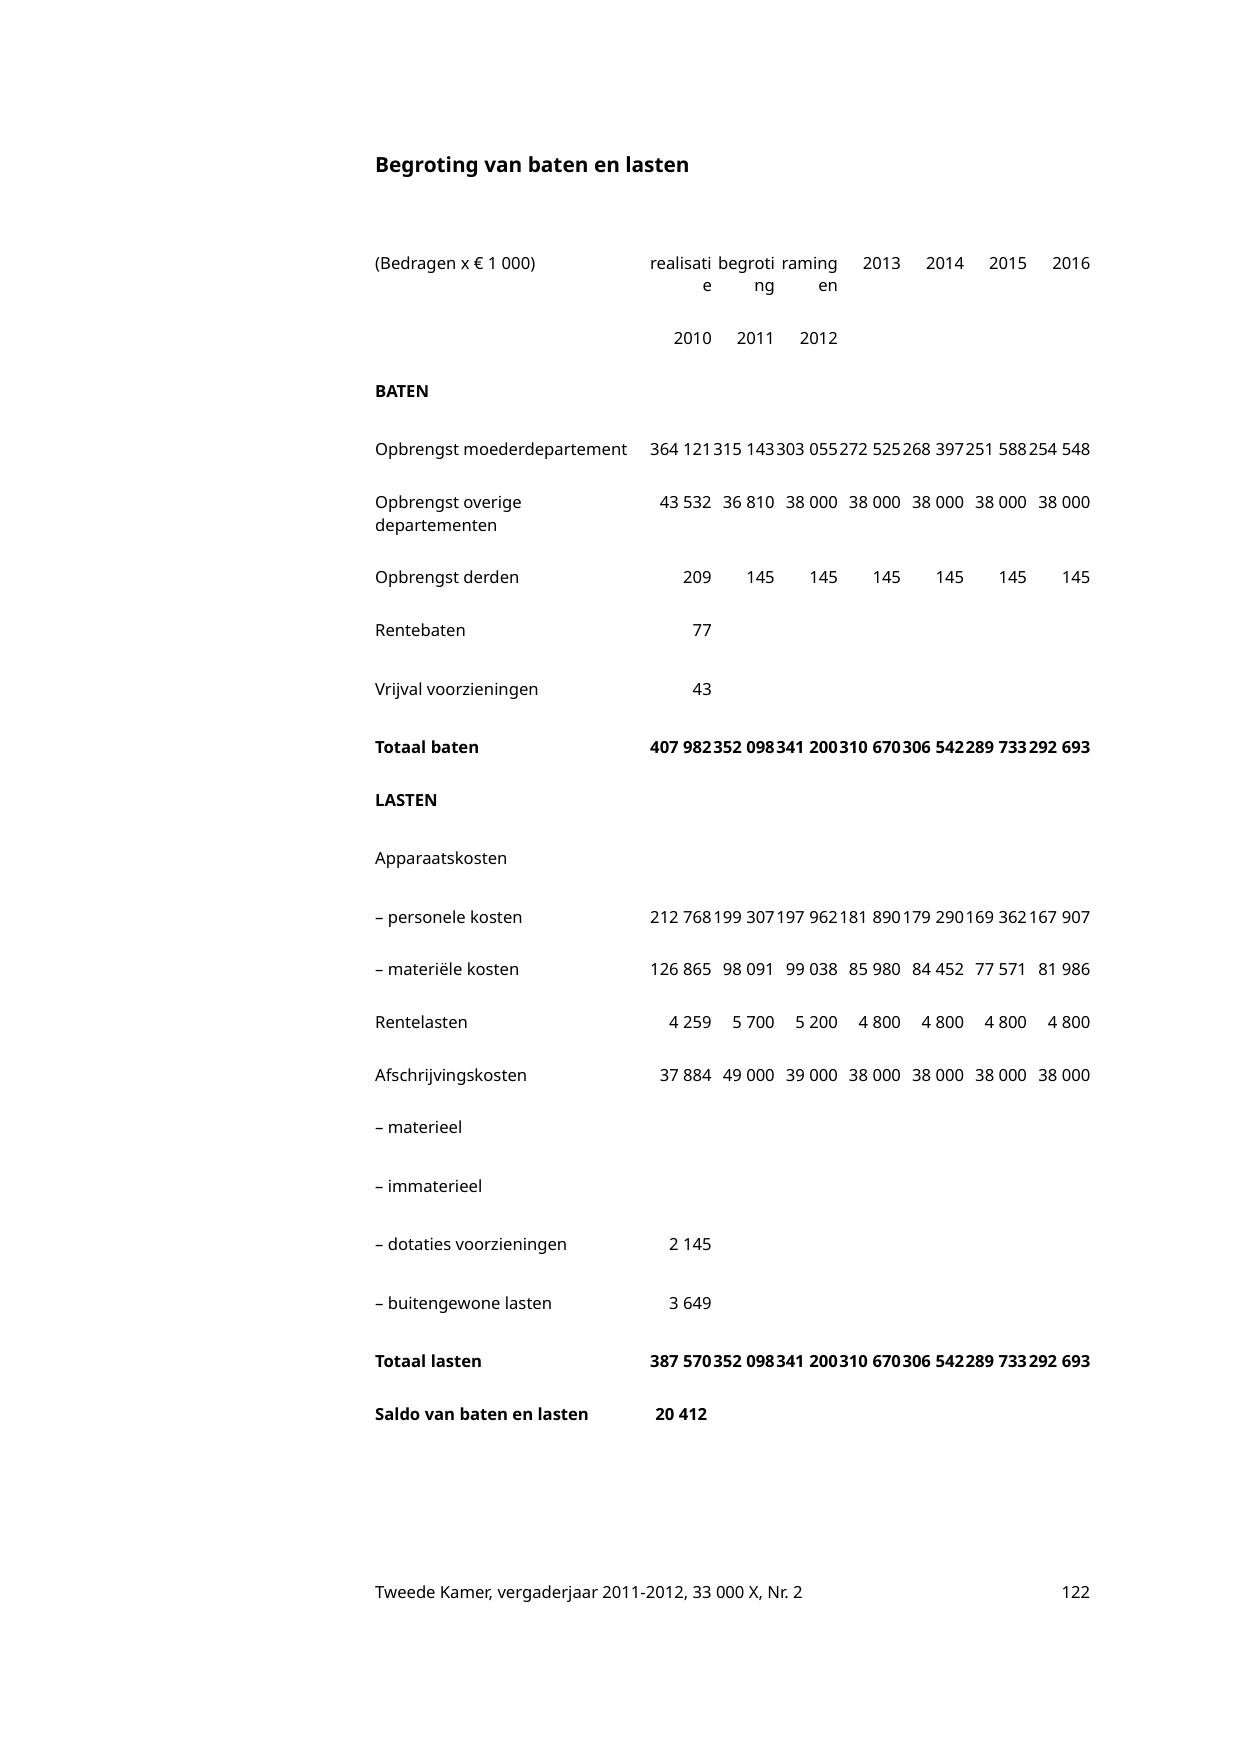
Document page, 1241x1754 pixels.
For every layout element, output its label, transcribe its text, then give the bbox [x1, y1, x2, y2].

table_header ramingen 2012 [775, 251, 838, 379]
table_cell [964, 1291, 1027, 1350]
table_cell 5 200 [775, 1011, 838, 1063]
table_cell [648, 1175, 711, 1233]
table_cell 292 693 [1027, 1350, 1090, 1402]
table_cell [711, 1291, 774, 1350]
table_cell – dotaties voorzieningen [375, 1233, 648, 1291]
table_header 2016 [1027, 251, 1090, 379]
table_cell [1027, 1175, 1090, 1233]
table_cell 38 000 [775, 491, 838, 566]
table_cell [838, 1403, 901, 1461]
table_cell [648, 847, 711, 905]
table_cell 310 670 [838, 736, 901, 788]
table_cell [775, 847, 838, 905]
table_cell [648, 788, 711, 847]
table_cell [838, 1175, 901, 1233]
table_cell [1027, 847, 1090, 905]
table_cell 315 143 [711, 438, 774, 491]
table_cell 37 884 [648, 1063, 711, 1116]
table_cell 181 890 [838, 905, 901, 958]
text Begroting van baten en lasten [375, 150, 1090, 178]
table_cell [838, 847, 901, 905]
table_cell 306 542 [901, 736, 964, 788]
table_cell 145 [964, 566, 1027, 619]
table_cell 43 532 [648, 491, 711, 566]
table_cell [838, 1116, 901, 1174]
table_cell 407 982 [648, 736, 711, 788]
table_cell Totaal lasten [375, 1350, 648, 1402]
table_cell 38 000 [901, 491, 964, 566]
table_header realisatie 2010 [648, 251, 711, 379]
table_cell 38 000 [838, 491, 901, 566]
table_cell 169 362 [964, 905, 1027, 958]
table_cell [838, 1291, 901, 1350]
table_cell [1027, 788, 1090, 847]
table_cell [648, 1116, 711, 1174]
table_cell [711, 788, 774, 847]
table_cell Totaal baten [375, 736, 648, 788]
table_cell [901, 1175, 964, 1233]
table_cell 4 800 [964, 1011, 1027, 1063]
table_cell [901, 677, 964, 736]
table_cell Afschrijvingskosten [375, 1063, 648, 1116]
table_cell [964, 1233, 1027, 1291]
table_cell [964, 619, 1027, 677]
table_cell 38 000 [1027, 1063, 1090, 1116]
table_cell 38 000 [901, 1063, 964, 1116]
table_cell 36 810 [711, 491, 774, 566]
table_cell [964, 788, 1027, 847]
table_cell [838, 380, 901, 438]
table_cell 5 700 [711, 1011, 774, 1063]
table_cell 85 980 [838, 958, 901, 1011]
table_cell – materiële kosten [375, 958, 648, 1011]
table_cell 2 145 [648, 1233, 711, 1291]
table_cell [1027, 1233, 1090, 1291]
table_header 2014 [901, 251, 964, 379]
table_cell [711, 1403, 774, 1461]
table_cell [648, 380, 711, 438]
table_cell [901, 1291, 964, 1350]
table_cell LASTEN [375, 788, 648, 847]
table_cell [901, 847, 964, 905]
table_cell [964, 677, 1027, 736]
table_cell [711, 677, 774, 736]
table_cell [964, 1403, 1027, 1461]
table_cell 77 571 [964, 958, 1027, 1011]
table_cell 20 412 [648, 1403, 711, 1461]
table_cell 341 200 [775, 1350, 838, 1402]
table_cell 4 259 [648, 1011, 711, 1063]
table_cell 4 800 [838, 1011, 901, 1063]
table_cell 4 800 [901, 1011, 964, 1063]
table_cell 289 733 [964, 736, 1027, 788]
table_cell [901, 1403, 964, 1461]
table_cell [1027, 1116, 1090, 1174]
table_cell 310 670 [838, 1350, 901, 1402]
table_cell Apparaatskosten [375, 847, 648, 905]
table_cell Opbrengst overige departementen [375, 491, 648, 566]
table_cell 145 [838, 566, 901, 619]
table_cell [838, 619, 901, 677]
table_cell 199 307 [711, 905, 774, 958]
table_cell [838, 788, 901, 847]
table_cell 77 [648, 619, 711, 677]
table_cell [711, 1175, 774, 1233]
table_cell 251 588 [964, 438, 1027, 491]
table_cell 268 397 [901, 438, 964, 491]
table_cell 341 200 [775, 736, 838, 788]
table_cell [901, 788, 964, 847]
table_cell 387 570 [648, 1350, 711, 1402]
table_cell 292 693 [1027, 736, 1090, 788]
table_cell 38 000 [964, 1063, 1027, 1116]
table_cell 167 907 [1027, 905, 1090, 958]
table_cell [775, 1116, 838, 1174]
table_cell – immaterieel [375, 1175, 648, 1233]
table_cell 145 [1027, 566, 1090, 619]
table_cell 364 121 [648, 438, 711, 491]
table_cell [775, 1291, 838, 1350]
table_cell [775, 677, 838, 736]
table_cell – personele kosten [375, 905, 648, 958]
table_cell 352 098 [711, 1350, 774, 1402]
table_cell 4 800 [1027, 1011, 1090, 1063]
table_cell 126 865 [648, 958, 711, 1011]
table_cell 81 986 [1027, 958, 1090, 1011]
table_cell [1027, 380, 1090, 438]
table_cell 145 [775, 566, 838, 619]
table_cell [838, 677, 901, 736]
table_cell 145 [711, 566, 774, 619]
table_cell 38 000 [1027, 491, 1090, 566]
table_cell – materieel [375, 1116, 648, 1174]
table_cell 289 733 [964, 1350, 1027, 1402]
table_cell 254 548 [1027, 438, 1090, 491]
table_cell Opbrengst moederdepartement [375, 438, 648, 491]
table_cell 49 000 [711, 1063, 774, 1116]
table_cell 43 [648, 677, 711, 736]
table_cell 352 098 [711, 736, 774, 788]
table_cell [964, 380, 1027, 438]
table_cell 209 [648, 566, 711, 619]
table_cell [711, 1116, 774, 1174]
table_header 2015 [964, 251, 1027, 379]
table_cell [711, 1233, 774, 1291]
table_cell [901, 1233, 964, 1291]
table_cell [711, 619, 774, 677]
table_cell [775, 788, 838, 847]
table_cell [1027, 1291, 1090, 1350]
table_cell [964, 1116, 1027, 1174]
table_cell [964, 1175, 1027, 1233]
table_cell Vrijval voorzieningen [375, 677, 648, 736]
table_cell [1027, 619, 1090, 677]
table_header (Bedragen x € 1 000) [375, 251, 648, 379]
table_cell Rentelasten [375, 1011, 648, 1063]
table_cell [775, 380, 838, 438]
table_cell 98 091 [711, 958, 774, 1011]
table_cell [1027, 1403, 1090, 1461]
table_cell 39 000 [775, 1063, 838, 1116]
table_cell Opbrengst derden [375, 566, 648, 619]
table_cell 145 [901, 566, 964, 619]
table_cell [901, 380, 964, 438]
table_cell [775, 1403, 838, 1461]
table_cell [1027, 677, 1090, 736]
table_cell [775, 619, 838, 677]
table_cell [901, 1116, 964, 1174]
table_cell 306 542 [901, 1350, 964, 1402]
table_cell Rentebaten [375, 619, 648, 677]
table_cell 3 649 [648, 1291, 711, 1350]
table_cell Saldo van baten en lasten [375, 1403, 648, 1461]
table_cell BATEN [375, 380, 648, 438]
table_cell [775, 1233, 838, 1291]
table_header 2013 [838, 251, 901, 379]
table_cell – buitengewone lasten [375, 1291, 648, 1350]
table_cell 99 038 [775, 958, 838, 1011]
table_cell 179 290 [901, 905, 964, 958]
table_cell [901, 619, 964, 677]
table_cell [964, 847, 1027, 905]
table_cell 197 962 [775, 905, 838, 958]
table_cell [775, 1175, 838, 1233]
table_cell 38 000 [964, 491, 1027, 566]
table_cell 272 525 [838, 438, 901, 491]
table_cell [838, 1233, 901, 1291]
table_cell 84 452 [901, 958, 964, 1011]
table_cell [711, 847, 774, 905]
table_cell [711, 380, 774, 438]
table_header begroting 2011 [711, 251, 774, 379]
table_cell 303 055 [775, 438, 838, 491]
table_cell 212 768 [648, 905, 711, 958]
table_cell 38 000 [838, 1063, 901, 1116]
